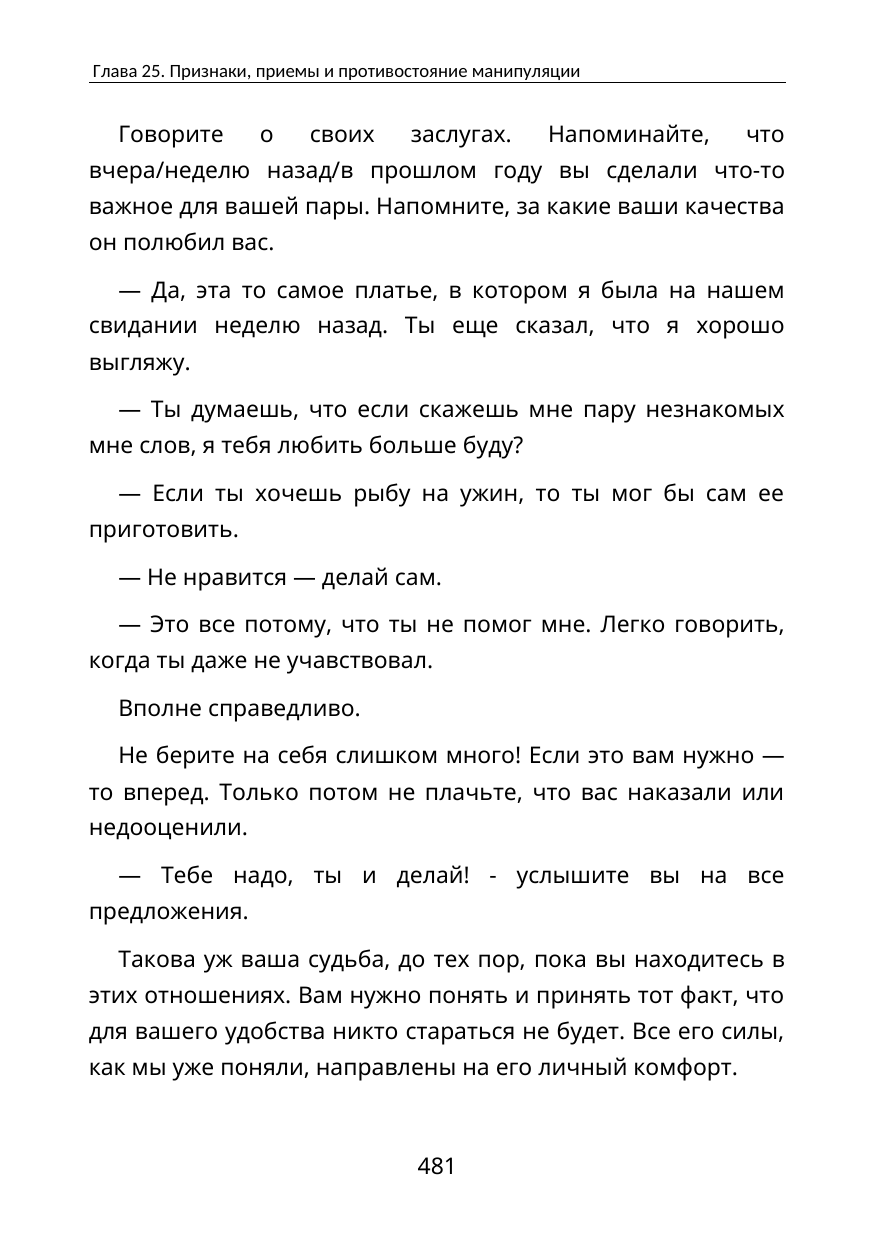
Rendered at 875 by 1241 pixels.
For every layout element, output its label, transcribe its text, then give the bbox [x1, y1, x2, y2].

text — Да, эта то самое платье, в котором я была на нашем свидании неделю назад. Ты еще сказал, что я хорошо выгляжу. [88, 273, 786, 377]
text Вполне справедливо. [88, 692, 786, 723]
text — Если ты хочешь рыбу на ужин, то ты мог бы сам ее приготовить. [88, 477, 786, 544]
text — Это все потому, что ты не помог мне. Легко говорить, когда ты даже не учавствовал. [88, 608, 786, 675]
text — Не нравится — делай сам. [88, 560, 786, 592]
text — Ты думаешь, что если скажешь мне пару незнакомых мне слов, я тебя любить больше буду? [88, 393, 786, 460]
text Говорите о своих заслугах. Напоминайте, что вчера/неделю назад/в прошлом году вы сделали что-то важное для вашей пары. Напомните, за какие ваши качества он полюбил вас. [88, 118, 786, 257]
text Не берите на себя слишком много! Если это вам нужно — то вперед. Только потом не плачьте, что вас наказали или недооценили. [88, 739, 786, 843]
text — Тебе надо, ты и делай! - услышите вы на все предложения. [88, 859, 786, 926]
text Такова уж ваша судьба, до тех пор, пока вы находитесь в этих отношениях. Вам нужно понять и принять тот факт, что для вашего удобства никто стараться не будет. Все его силы, как мы уже поняли, направлены на его личный комфорт. [88, 943, 786, 1082]
